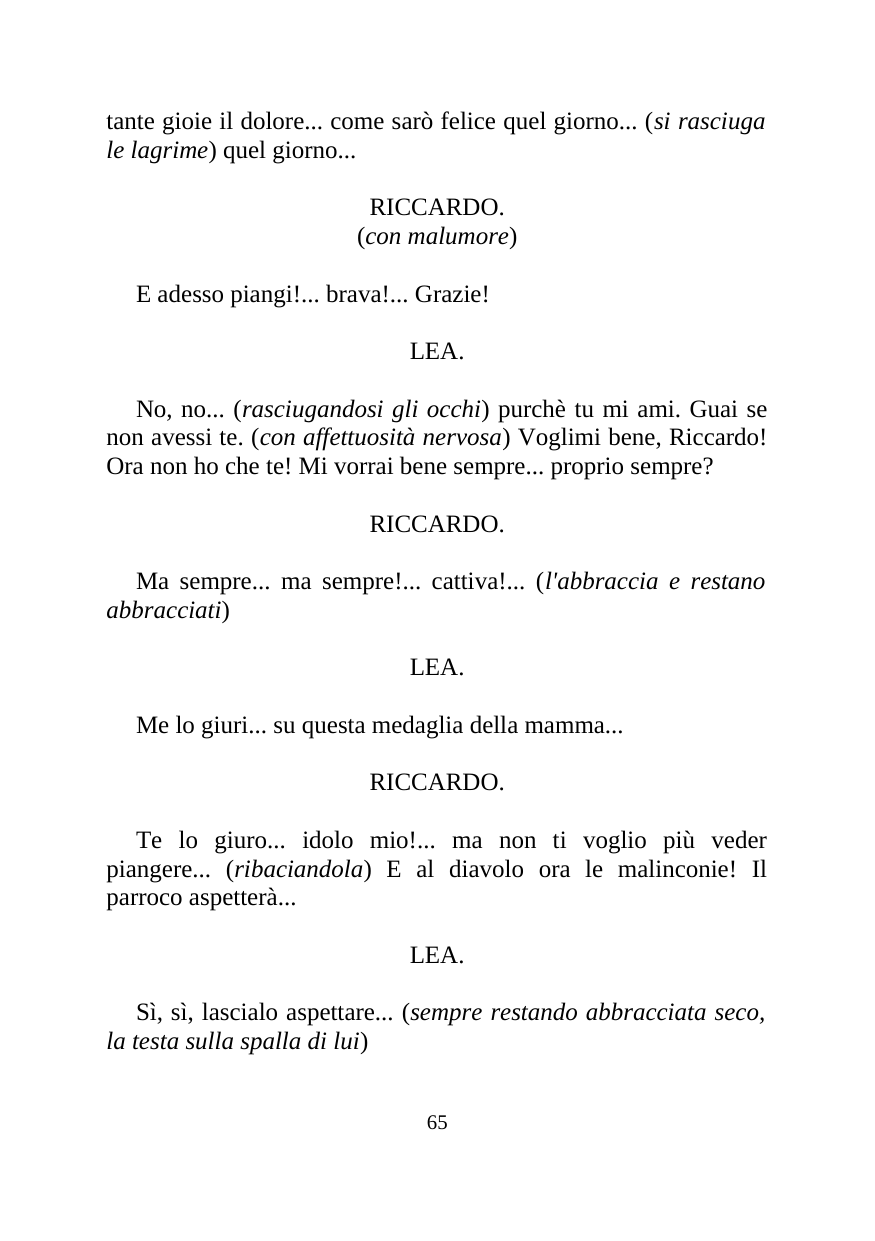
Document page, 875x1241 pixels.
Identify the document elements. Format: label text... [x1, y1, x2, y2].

text tante gioie il dolore... come sarò felice quel giorno... (si rasciuga le lagrime) quel giorno... [106, 106, 768, 164]
text RICCARDO. [106, 509, 768, 537]
text RICCARDO. [106, 767, 768, 796]
text Ma sempre... ma sempre!... cattiva!... (l'abbraccia e restano abbracciati) [106, 566, 768, 624]
text RICCARDO. [106, 192, 768, 221]
text Te lo giuro... idolo mio!... ma non ti voglio più veder piangere... (ribaciandola) E al diavolo ora le malinconie! Il parroco aspetterà... [106, 825, 768, 911]
text E adesso piangi!... brava!... Grazie! [106, 279, 768, 307]
text LEA. [106, 336, 768, 365]
text LEA. [106, 940, 768, 969]
text Me lo giuri... su questa medaglia della mamma... [106, 710, 768, 739]
text LEA. [106, 652, 768, 681]
text (con malumore) [106, 221, 768, 250]
text No, no... (rasciugandosi gli occhi) purchè tu mi ami. Guai se non avessi te. (con affettuosità nervosa) Voglimi bene, Riccardo! Ora non ho che te! Mi vorrai bene sempre... proprio sempre? [106, 394, 768, 480]
text Sì, sì, lascialo aspettare... (sempre restando abbracciata seco, la testa sulla spalla di lui) [106, 997, 768, 1055]
